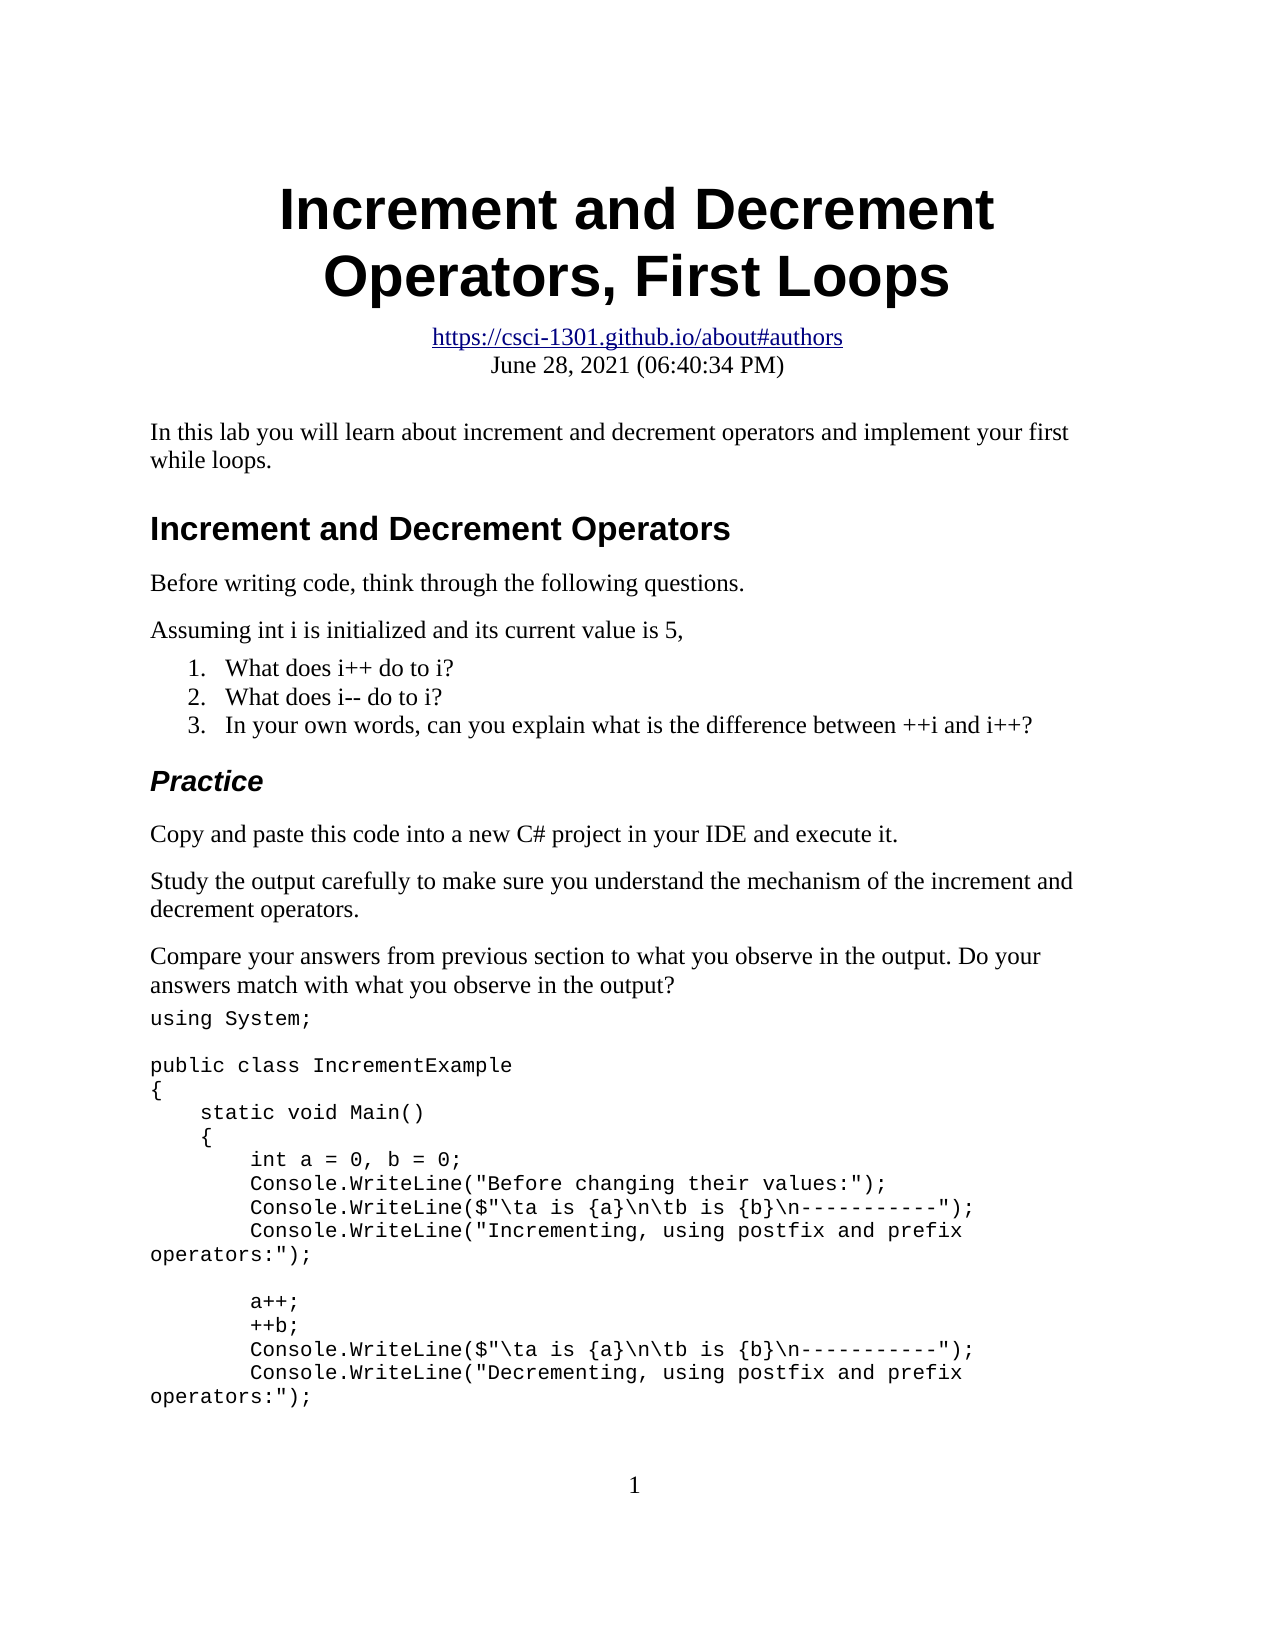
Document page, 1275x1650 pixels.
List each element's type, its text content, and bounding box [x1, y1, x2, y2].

text { [150, 1126, 1125, 1149]
text a++; [150, 1291, 1125, 1315]
list What does i-- do to i? [187, 682, 1125, 710]
text int a = 0, b = 0; [150, 1149, 1125, 1173]
text Console.WriteLine("Before changing their values:"); [150, 1173, 1125, 1197]
text Compare your answers from previous section to what you observe in the output. Do your answers match with what you observe in the output? [150, 941, 1125, 999]
list What does i++ do to i? [187, 653, 1125, 682]
text Console.WriteLine($"\ta is {a}\n\tb is {b}\n-----------"); [150, 1339, 1125, 1362]
text Console.WriteLine($"\ta is {a}\n\tb is {b}\n-----------"); [150, 1197, 1125, 1220]
text static void Main() [150, 1102, 1125, 1126]
list In your own words, can you explain what is the difference between ++i and i++? [187, 710, 1125, 739]
title Increment and Decrement Operators, First Loops [150, 175, 1125, 309]
subtitle Increment and Decrement Operators [150, 508, 1125, 547]
text ++b; [150, 1315, 1125, 1339]
text Before writing code, think through the following questions. [150, 568, 1125, 597]
text https://csci-1301.github.io/about#authors [150, 322, 1125, 350]
text public class IncrementExample [150, 1055, 1125, 1078]
subtitle Practice [150, 764, 1125, 798]
text June 28, 2021 (06:40:34 PM) [150, 350, 1125, 379]
text Assuming int i is initialized and its current value is 5, [150, 615, 1125, 644]
text Study the output carefully to make sure you understand the mechanism of the increment and decrement operators. [150, 866, 1125, 923]
text Console.WriteLine("Incrementing, using postfix and prefix operators:"); [150, 1220, 1125, 1268]
text Copy and paste this code into a new C# project in your IDE and execute it. [150, 819, 1125, 848]
text In this lab you will learn about increment and decrement operators and implement your first while loops. [150, 417, 1125, 474]
text { [150, 1078, 1125, 1102]
text using System; [150, 1008, 1125, 1031]
text Console.WriteLine("Decrementing, using postfix and prefix operators:"); [150, 1362, 1125, 1409]
